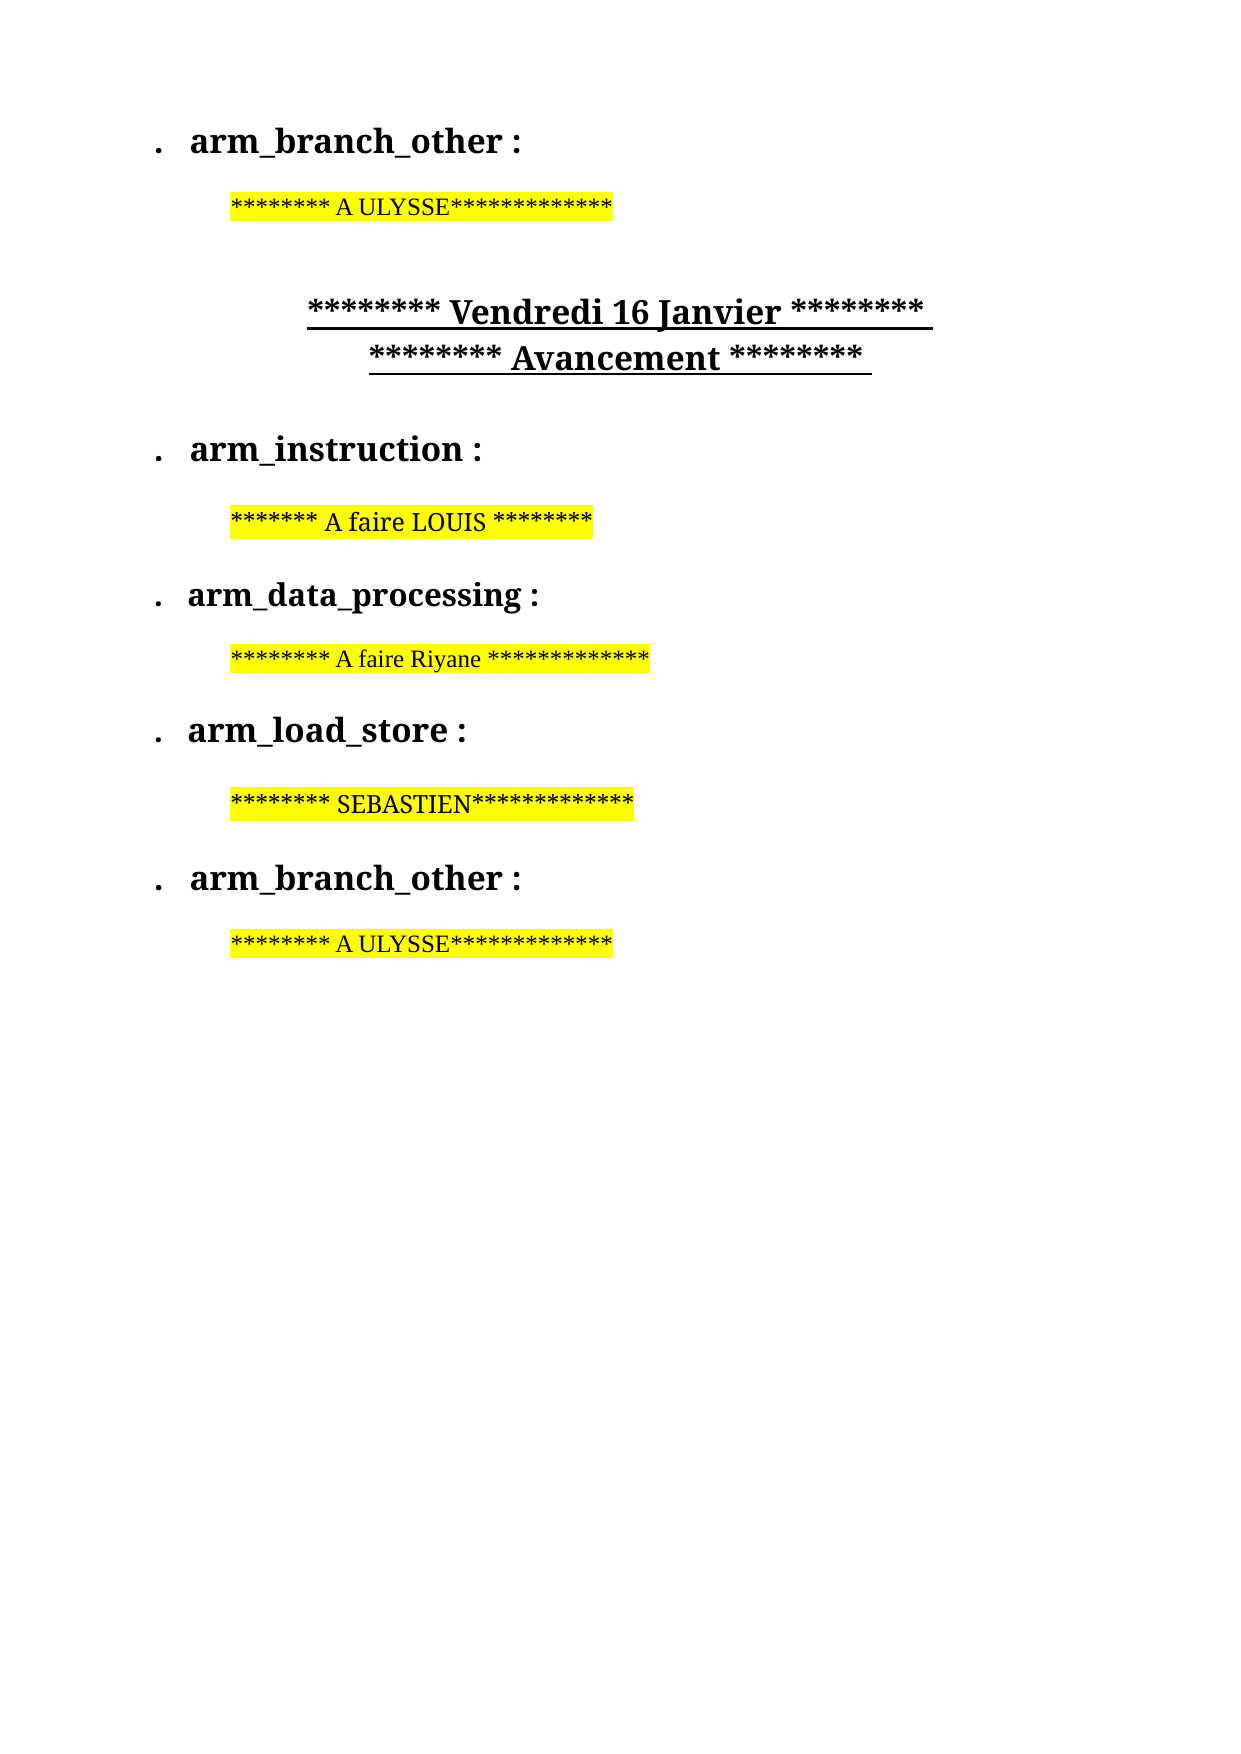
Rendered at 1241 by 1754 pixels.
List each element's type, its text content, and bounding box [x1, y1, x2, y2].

text ******** A ULYSSE************* [230, 192, 1122, 221]
text . arm_branch_other : [153, 118, 1122, 163]
text ******** SEBASTIEN************* [230, 787, 1122, 821]
text ******** A ULYSSE************* [230, 929, 1122, 958]
text . arm_instruction : [153, 425, 1122, 471]
text . arm_data_processing : [153, 573, 1122, 616]
text . arm_load_store : [153, 707, 1122, 753]
text ******** Avancement ******** [118, 334, 1122, 380]
text ******* A faire LOUIS ******** [230, 505, 1122, 539]
text . arm_branch_other : [153, 855, 1122, 900]
text ******** Vendredi 16 Janvier ******** [118, 289, 1122, 334]
text ******** A faire Riyane ************* [230, 644, 1122, 673]
